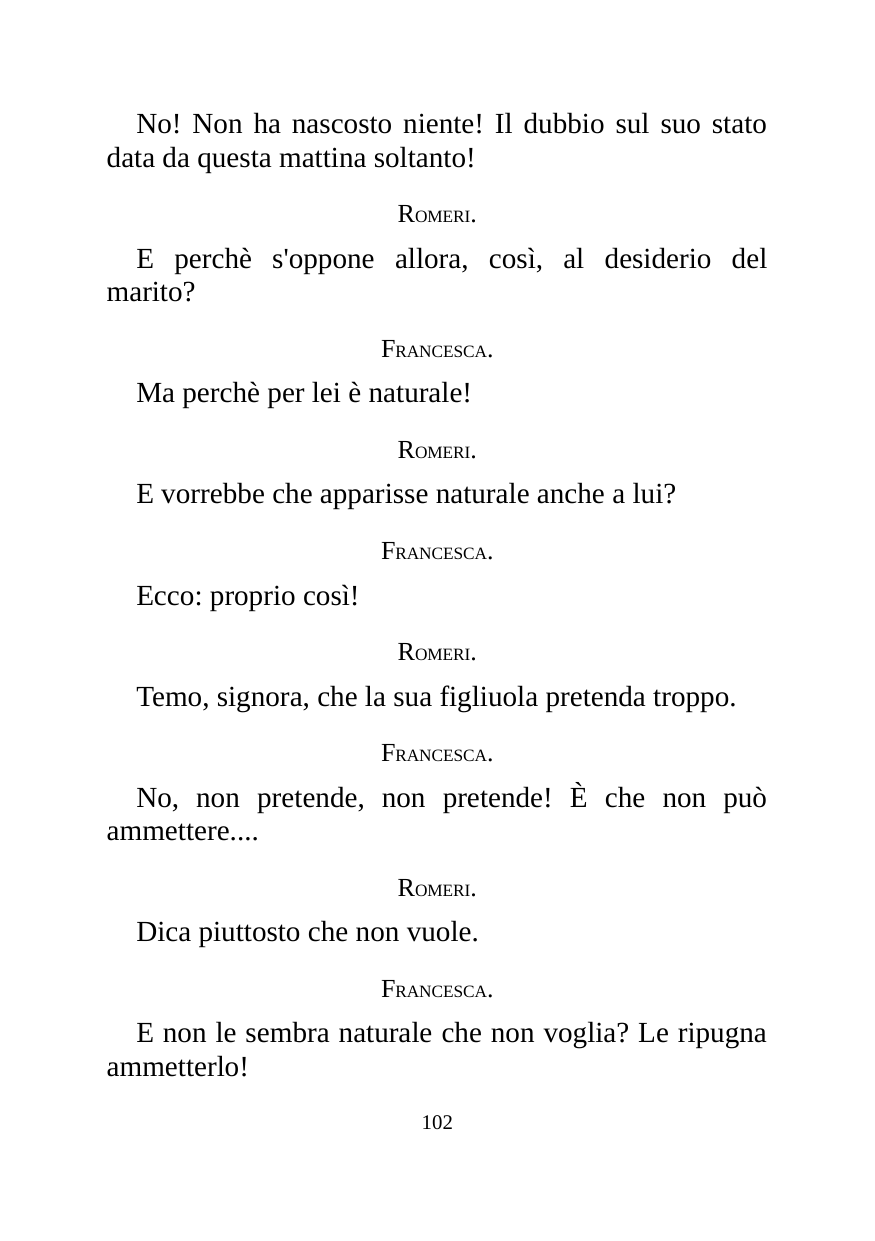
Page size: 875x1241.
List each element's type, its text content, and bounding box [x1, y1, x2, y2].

text E perchè s'oppone allora, così, al desiderio del marito? [106, 241, 768, 308]
text Francesca. [106, 535, 768, 565]
text No! Non ha nascosto niente! Il dubbio sul suo stato data da questa mattina soltanto! [106, 106, 768, 173]
text Romeri. [106, 434, 768, 464]
text Temo, signora, che la sua figliuola pretenda troppo. [106, 679, 768, 712]
text Francesca. [106, 333, 768, 363]
text E vorrebbe che apparisse naturale anche a lui? [106, 477, 768, 510]
text Ecco: proprio così! [106, 578, 768, 611]
text Romeri. [106, 198, 768, 228]
text Romeri. [106, 636, 768, 666]
text No, non pretende, non pretende! È che non può ammettere.... [106, 780, 768, 847]
text Dica piuttosto che non vuole. [106, 914, 768, 948]
text Francesca. [106, 973, 768, 1003]
text Romeri. [106, 872, 768, 902]
text Francesca. [106, 737, 768, 767]
text E non le sembra naturale che non voglia? Le ripugna ammetterlo! [106, 1015, 768, 1082]
text Ma perchè per lei è naturale! [106, 376, 768, 409]
